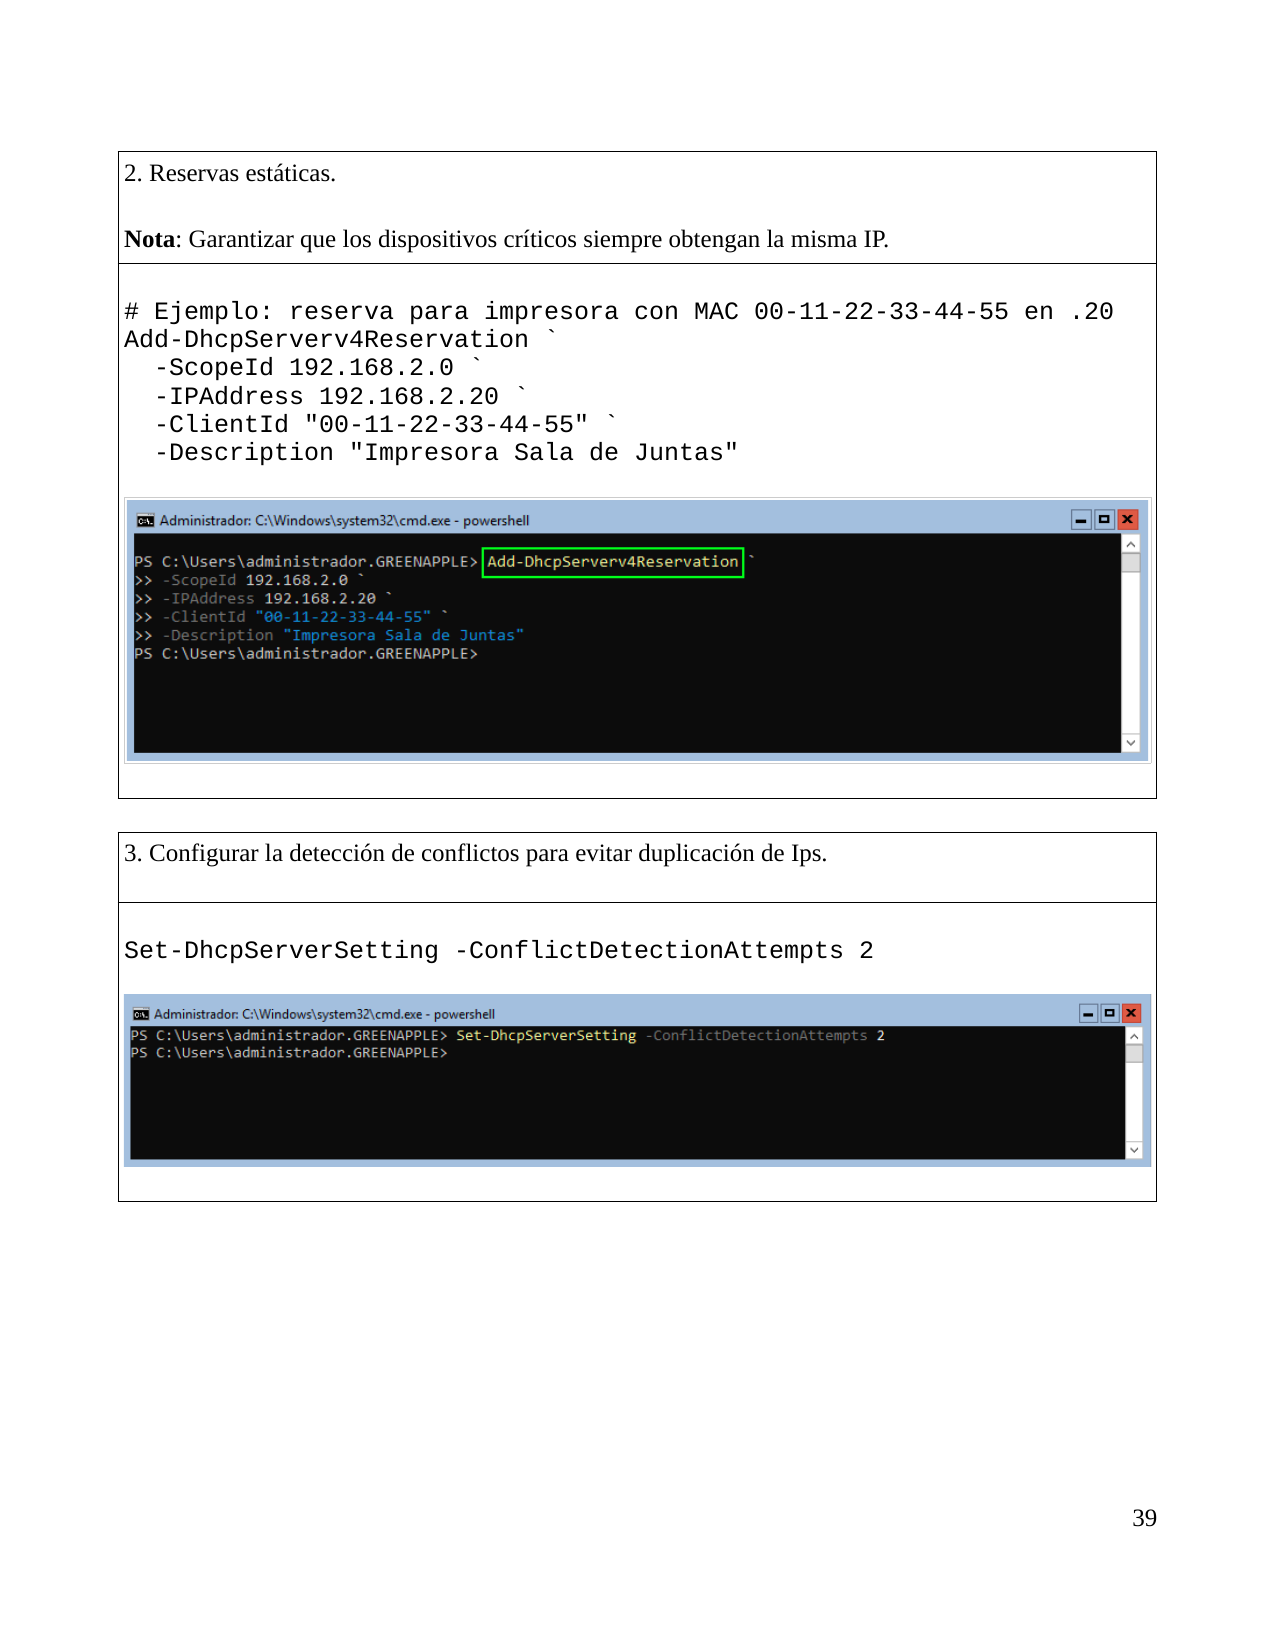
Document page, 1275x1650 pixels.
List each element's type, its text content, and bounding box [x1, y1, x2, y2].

table_header 3. Configurar la detección de conflictos para evitar duplicación de Ips. [119, 833, 1156, 902]
table_cell Set-DhcpServerSetting -ConflictDetectionAttempts 2 [119, 903, 1156, 1201]
table_header 2. Reservas estáticas. Nota: Garantizar que los dispositivos críticos siempre obtengan la misma IP. [119, 152, 1156, 263]
table_cell # Ejemplo: reserva para impresora con MAC 00-11-22-33-44-55 en .20 Add-DhcpServerv4Reservation ` -ScopeId 192.168.2.0 ` -IPAddress 192.168.2.20 ` -ClientId "00-11-22-33-44-55" ` -Description "Impresora Sala de Juntas" [119, 264, 1156, 798]
picture [126, 500, 1149, 761]
picture [123, 994, 1152, 1167]
